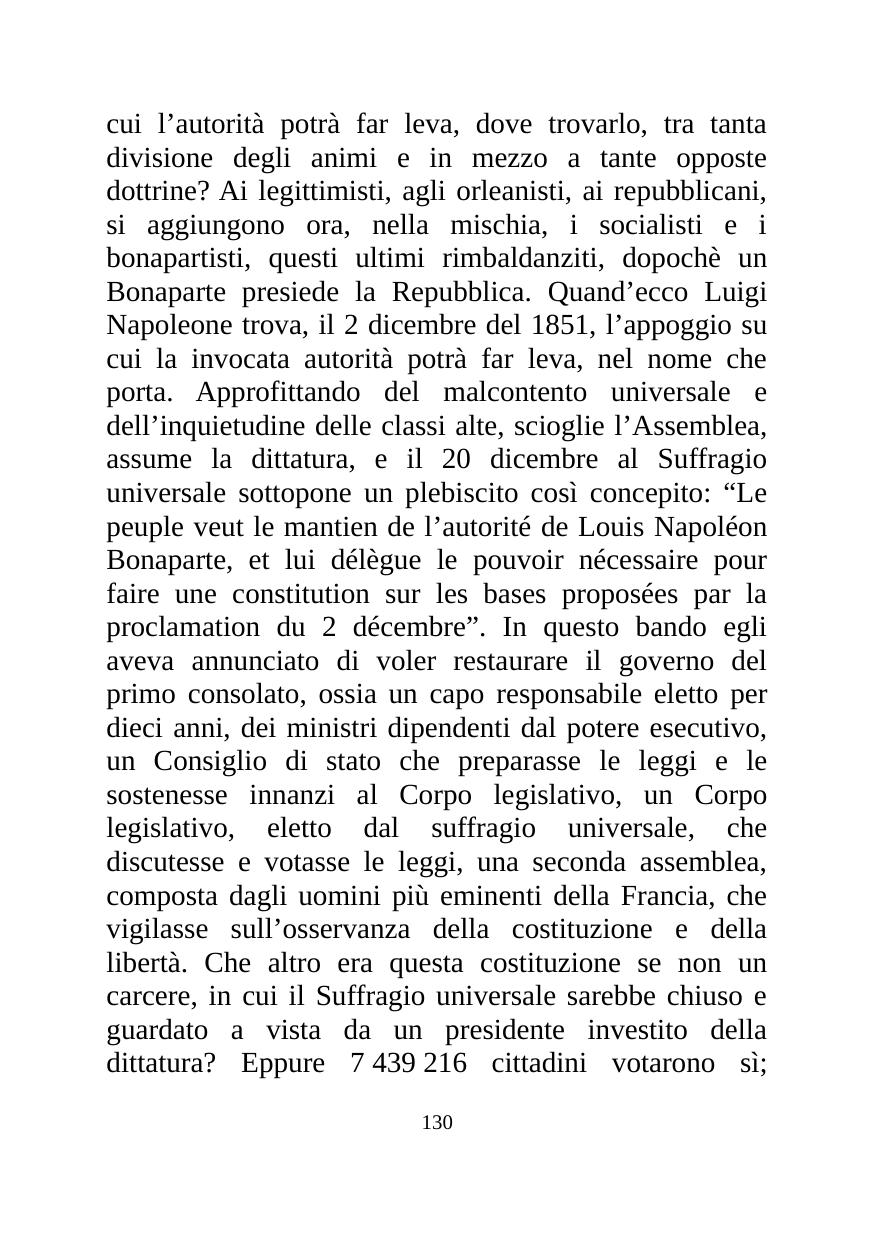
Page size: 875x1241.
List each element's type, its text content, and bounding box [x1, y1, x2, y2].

text cui l’autorità potrà far leva, dove trovarlo, tra tanta divisione degli animi e in mezzo a tante opposte dottrine? Ai legittimisti, agli orleanisti, ai repubblicani, si aggiungono ora, nella mischia, i socialisti e i bonapartisti, questi ultimi rimbaldanziti, dopochè un Bonaparte presiede la Repubblica. Quand’ecco Luigi Napoleone trova, il 2 dicembre del 1851, l’appoggio su cui la invocata autorità potrà far leva, nel nome che porta. Approfittando del malcontento universale e dell’inquietudine delle classi alte, scioglie l’Assemblea, assume la dittatura, e il 20 dicembre al Suffragio universale sottopone un plebiscito così concepito: “Le peuple veut le mantien de l’autorité de Louis Napoléon Bonaparte, et lui délègue le pouvoir nécessaire pour faire une constitution sur les bases proposées par la proclamation du 2 décembre”. In questo bando egli aveva annunciato di voler restaurare il governo del primo consolato, ossia un capo responsabile eletto per dieci anni, dei ministri dipendenti dal potere esecutivo, un Consiglio di stato che preparasse le leggi e le sostenesse innanzi al Corpo legislativo, un Corpo legislativo, eletto dal suffragio universale, che discutesse e votasse le leggi, una seconda assemblea, composta dagli uomini più eminenti della Francia, che vigilasse sull’osservanza della costituzione e della libertà. Che altro era questa costituzione se non un carcere, in cui il Suffragio universale sarebbe chiuso e guardato a vista da un presidente investito della dittatura? Eppure 7 439 216 cittadini votarono sì; [106, 106, 768, 1079]
